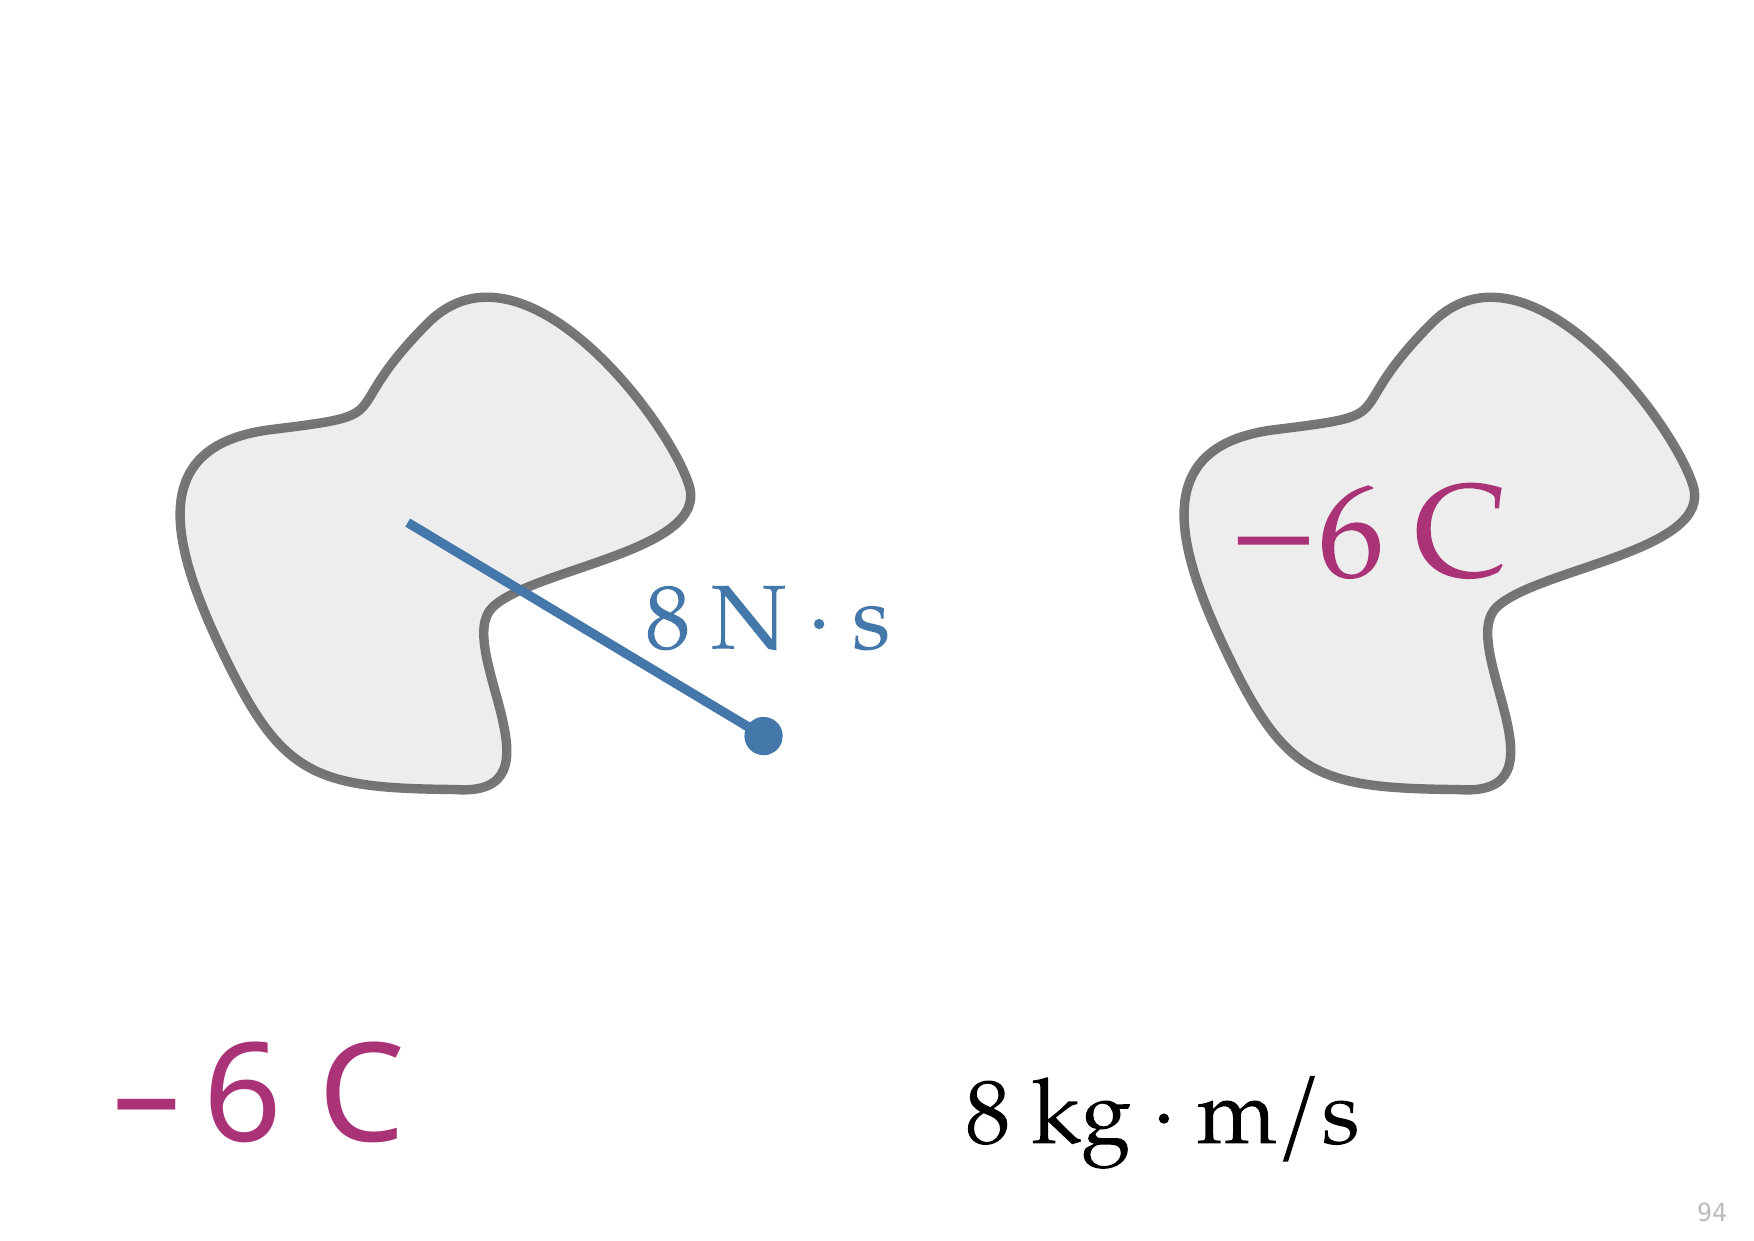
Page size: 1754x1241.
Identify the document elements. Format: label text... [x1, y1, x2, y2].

text_box [1197, 1100, 1276, 1144]
text_box [1323, 1100, 1357, 1146]
text_box [967, 1080, 1008, 1146]
text_box [1282, 1075, 1316, 1162]
text_box [1158, 1113, 1170, 1124]
text_box [180, 297, 691, 790]
text_box – 6 C [97, 986, 414, 1139]
text_box [1032, 1077, 1081, 1145]
text_box [1184, 297, 1695, 790]
text_box [647, 585, 688, 651]
text_box [813, 618, 825, 630]
text_box [854, 605, 888, 651]
text_box [712, 585, 785, 651]
text_box [1083, 1100, 1131, 1169]
